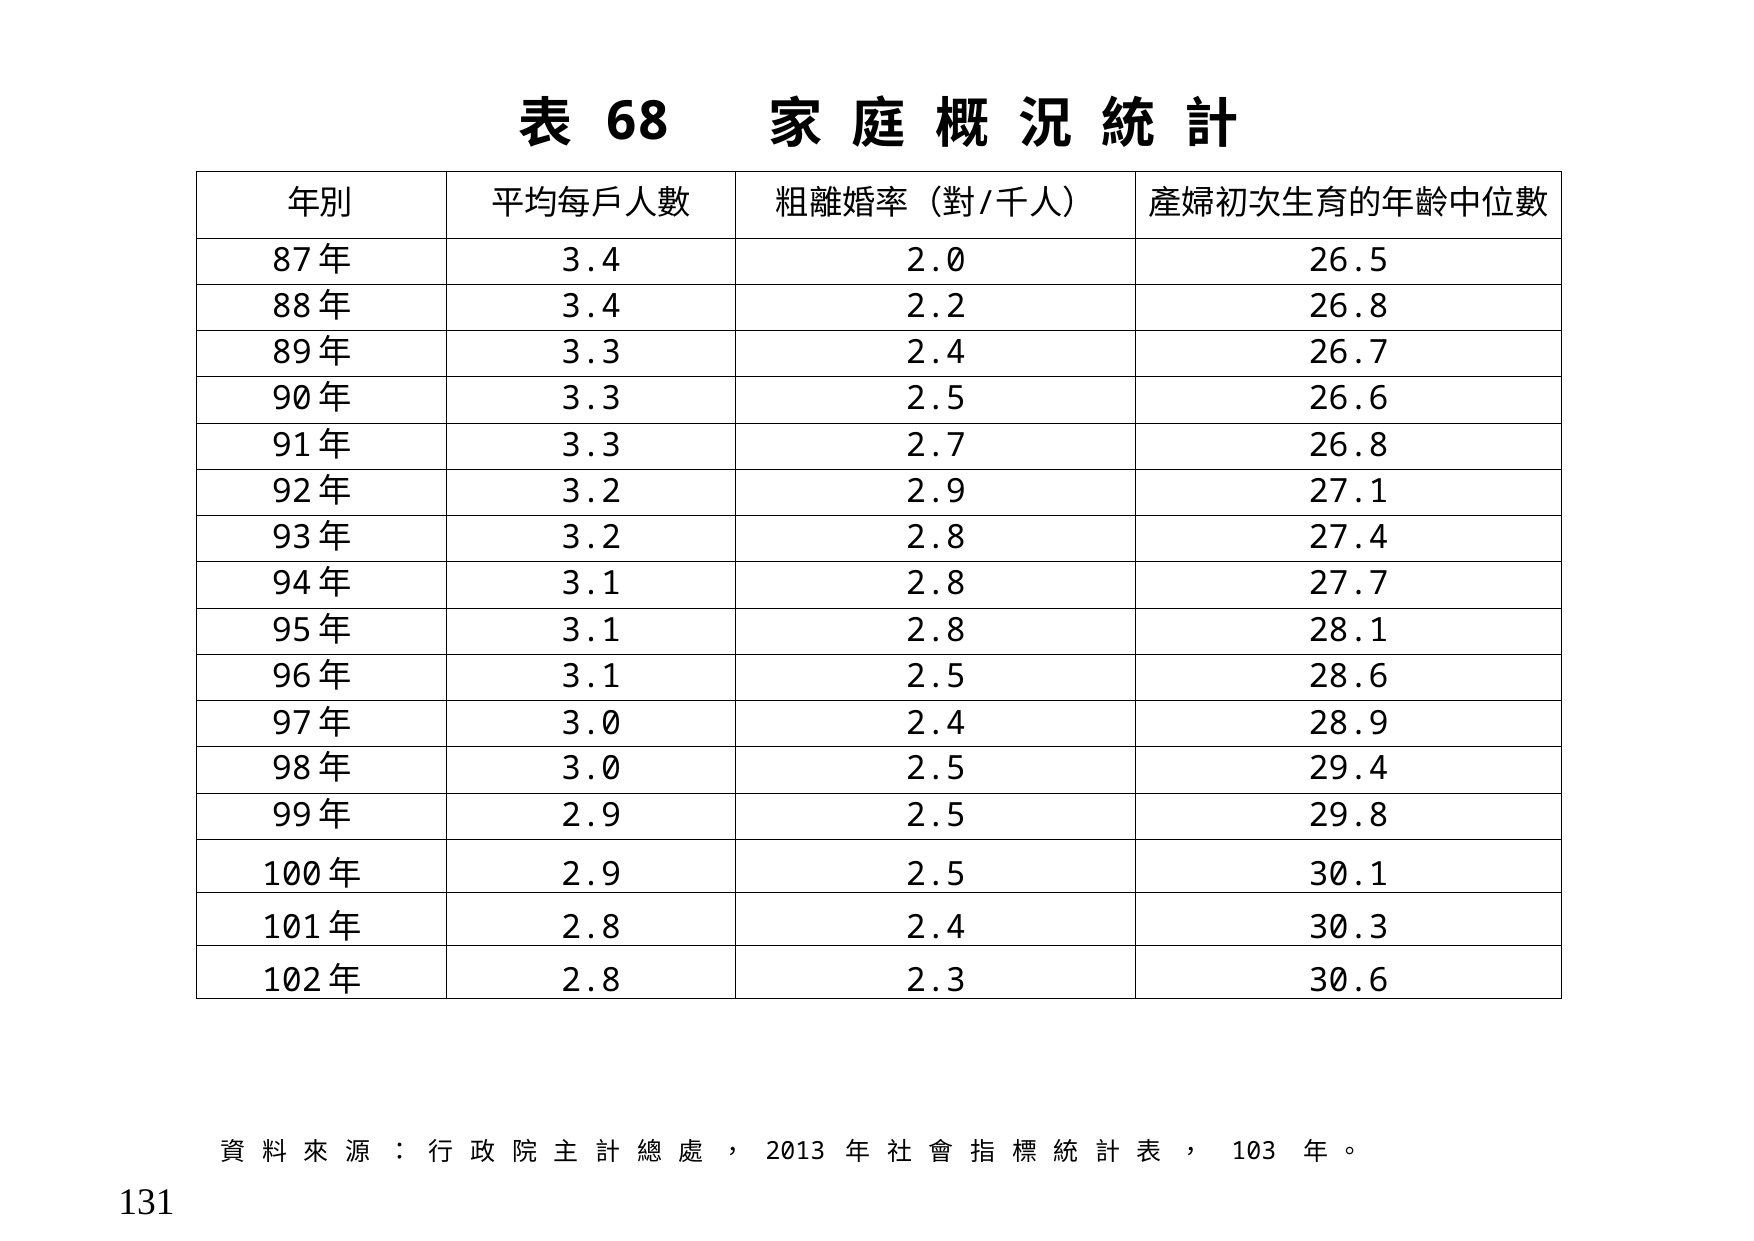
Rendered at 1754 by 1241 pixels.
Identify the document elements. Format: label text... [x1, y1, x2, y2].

table_header 年別 [197, 172, 446, 237]
table_cell 91年 [197, 424, 446, 469]
table_cell 3.3 [447, 377, 735, 422]
table_cell 95年 [197, 609, 446, 654]
table_cell 2.8 [736, 516, 1135, 561]
table_cell 2.5 [736, 747, 1135, 792]
table_cell 94年 [197, 562, 446, 607]
table_cell 2.0 [736, 239, 1135, 284]
table_header 產婦初次生育的年齡中位數 [1136, 172, 1561, 237]
table_cell 93年 [197, 516, 446, 561]
table_cell 3.1 [447, 562, 735, 607]
table_cell 30.6 [1136, 946, 1561, 998]
table_cell 2.8 [736, 609, 1135, 654]
table_cell 2.4 [736, 893, 1135, 945]
table_header 平均每戶人數 [447, 172, 735, 237]
table_cell 97年 [197, 701, 446, 746]
table_cell 27.7 [1136, 562, 1561, 607]
table_cell 90年 [197, 377, 446, 422]
table_cell 26.8 [1136, 285, 1561, 330]
table_cell 2.4 [736, 701, 1135, 746]
table_cell 29.8 [1136, 794, 1561, 839]
table_cell 2.2 [736, 285, 1135, 330]
table_cell 2.4 [736, 331, 1135, 376]
table_cell 2.5 [736, 794, 1135, 839]
subtitle 表68 家庭概況統計 [128, 46, 1628, 171]
table_cell 2.5 [736, 840, 1135, 892]
table_cell 2.9 [447, 794, 735, 839]
table_cell 26.7 [1136, 331, 1561, 376]
table_cell 2.8 [447, 946, 735, 998]
table_cell 2.9 [736, 470, 1135, 515]
table_cell 30.3 [1136, 893, 1561, 945]
table_cell 29.4 [1136, 747, 1561, 792]
table_cell 3.3 [447, 331, 735, 376]
table_cell 27.1 [1136, 470, 1561, 515]
table_cell 99年 [197, 794, 446, 839]
table_cell 3.1 [447, 609, 735, 654]
table_cell 102年 [197, 946, 446, 998]
table_header 粗離婚率（對/千人） [736, 172, 1135, 237]
table_cell 26.5 [1136, 239, 1561, 284]
table_cell 27.4 [1136, 516, 1561, 561]
table_cell 3.2 [447, 470, 735, 515]
table_cell 26.6 [1136, 377, 1561, 422]
table_cell 26.8 [1136, 424, 1561, 469]
table_cell 2.8 [736, 562, 1135, 607]
table_cell 100年 [197, 840, 446, 892]
table_cell 2.8 [447, 893, 735, 945]
table_cell 87年 [197, 239, 446, 284]
table_cell 98年 [197, 747, 446, 792]
table_cell 3.3 [447, 424, 735, 469]
table_cell 3.4 [447, 239, 735, 284]
table_cell 28.1 [1136, 609, 1561, 654]
table_cell 28.9 [1136, 701, 1561, 746]
table_cell 96年 [197, 655, 446, 700]
table_cell 101年 [197, 893, 446, 945]
table_cell 3.1 [447, 655, 735, 700]
table_cell 3.2 [447, 516, 735, 561]
table_cell 2.5 [736, 377, 1135, 422]
table_cell 3.0 [447, 701, 735, 746]
table_cell 2.3 [736, 946, 1135, 998]
table_cell 2.5 [736, 655, 1135, 700]
table_cell 2.7 [736, 424, 1135, 469]
table_cell 28.6 [1136, 655, 1561, 700]
table_cell 89年 [197, 331, 446, 376]
table_cell 30.1 [1136, 840, 1561, 892]
table_cell 92年 [197, 470, 446, 515]
table_cell 88年 [197, 285, 446, 330]
table_cell 3.0 [447, 747, 735, 792]
text 資料來源：行政院主計總處，2013年社會指標統計表，103年。 [128, 1108, 1628, 1171]
table_cell 2.9 [447, 840, 735, 892]
table_cell 3.4 [447, 285, 735, 330]
